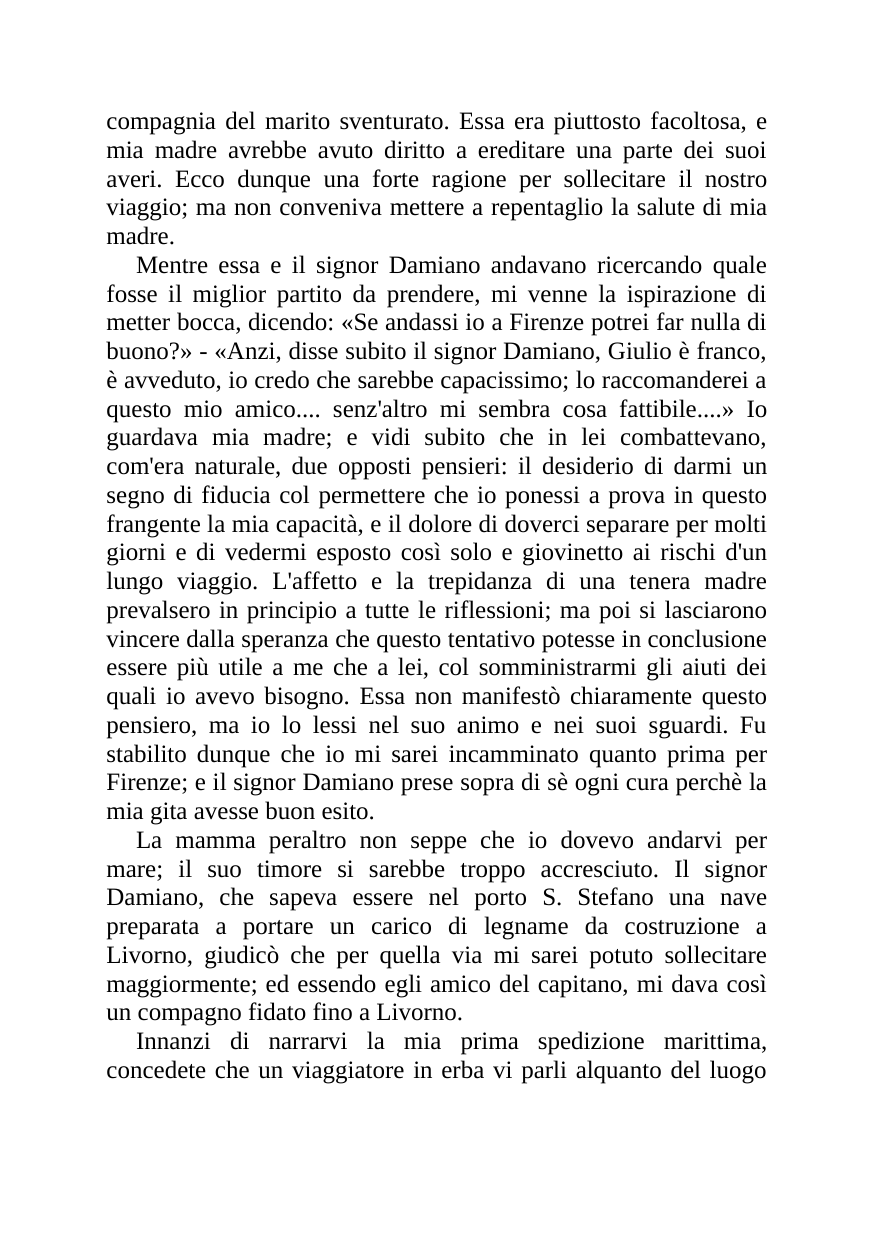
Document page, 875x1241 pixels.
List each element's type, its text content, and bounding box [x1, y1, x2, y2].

text compagnia del marito sventurato. Essa era piuttosto facoltosa, e mia madre avrebbe avuto diritto a ereditare una parte dei suoi averi. Ecco dunque una forte ragione per sollecitare il nostro viaggio; ma non conveniva mettere a repentaglio la salute di mia madre. [106, 106, 768, 250]
text Innanzi di narrarvi la mia prima spedizione marittima, concedete che un viaggiatore in erba vi parli alquanto del luogo [106, 1026, 768, 1084]
text Mentre essa e il signor Damiano andavano ricercando quale fosse il miglior partito da prendere, mi venne la ispirazione di metter bocca, dicendo: «Se andassi io a Firenze potrei far nulla di buono?» - «Anzi, disse subito il signor Damiano, Giulio è franco, è avveduto, io credo che sarebbe capacissimo; lo raccomanderei a questo mio amico.... senz'altro mi sembra cosa fattibile....» Io guardava mia madre; e vidi subito che in lei combattevano, com'era naturale, due opposti pensieri: il desiderio di darmi un segno di fiducia col permettere che io ponessi a prova in questo frangente la mia capacità, e il dolore di doverci separare per molti giorni e di vedermi esposto così solo e giovinetto ai rischi d'un lungo viaggio. L'affetto e la trepidanza di una tenera madre prevalsero in principio a tutte le riflessioni; ma poi si lasciarono vincere dalla speranza che questo tentativo potesse in conclusione essere più utile a me che a lei, col somministrarmi gli aiuti dei quali io avevo bisogno. Essa non manifestò chiaramente questo pensiero, ma io lo lessi nel suo animo e nei suoi sguardi. Fu stabilito dunque che io mi sarei incamminato quanto prima per Firenze; e il signor Damiano prese sopra di sè ogni cura perchè la mia gita avesse buon esito. [106, 250, 768, 825]
text La mamma peraltro non seppe che io dovevo andarvi per mare; il suo timore si sarebbe troppo accresciuto. Il signor Damiano, che sapeva essere nel porto S. Stefano una nave preparata a portare un carico di legname da costruzione a Livorno, giudicò che per quella via mi sarei potuto sollecitare maggiormente; ed essendo egli amico del capitano, mi dava così un compagno fidato fino a Livorno. [106, 825, 768, 1026]
